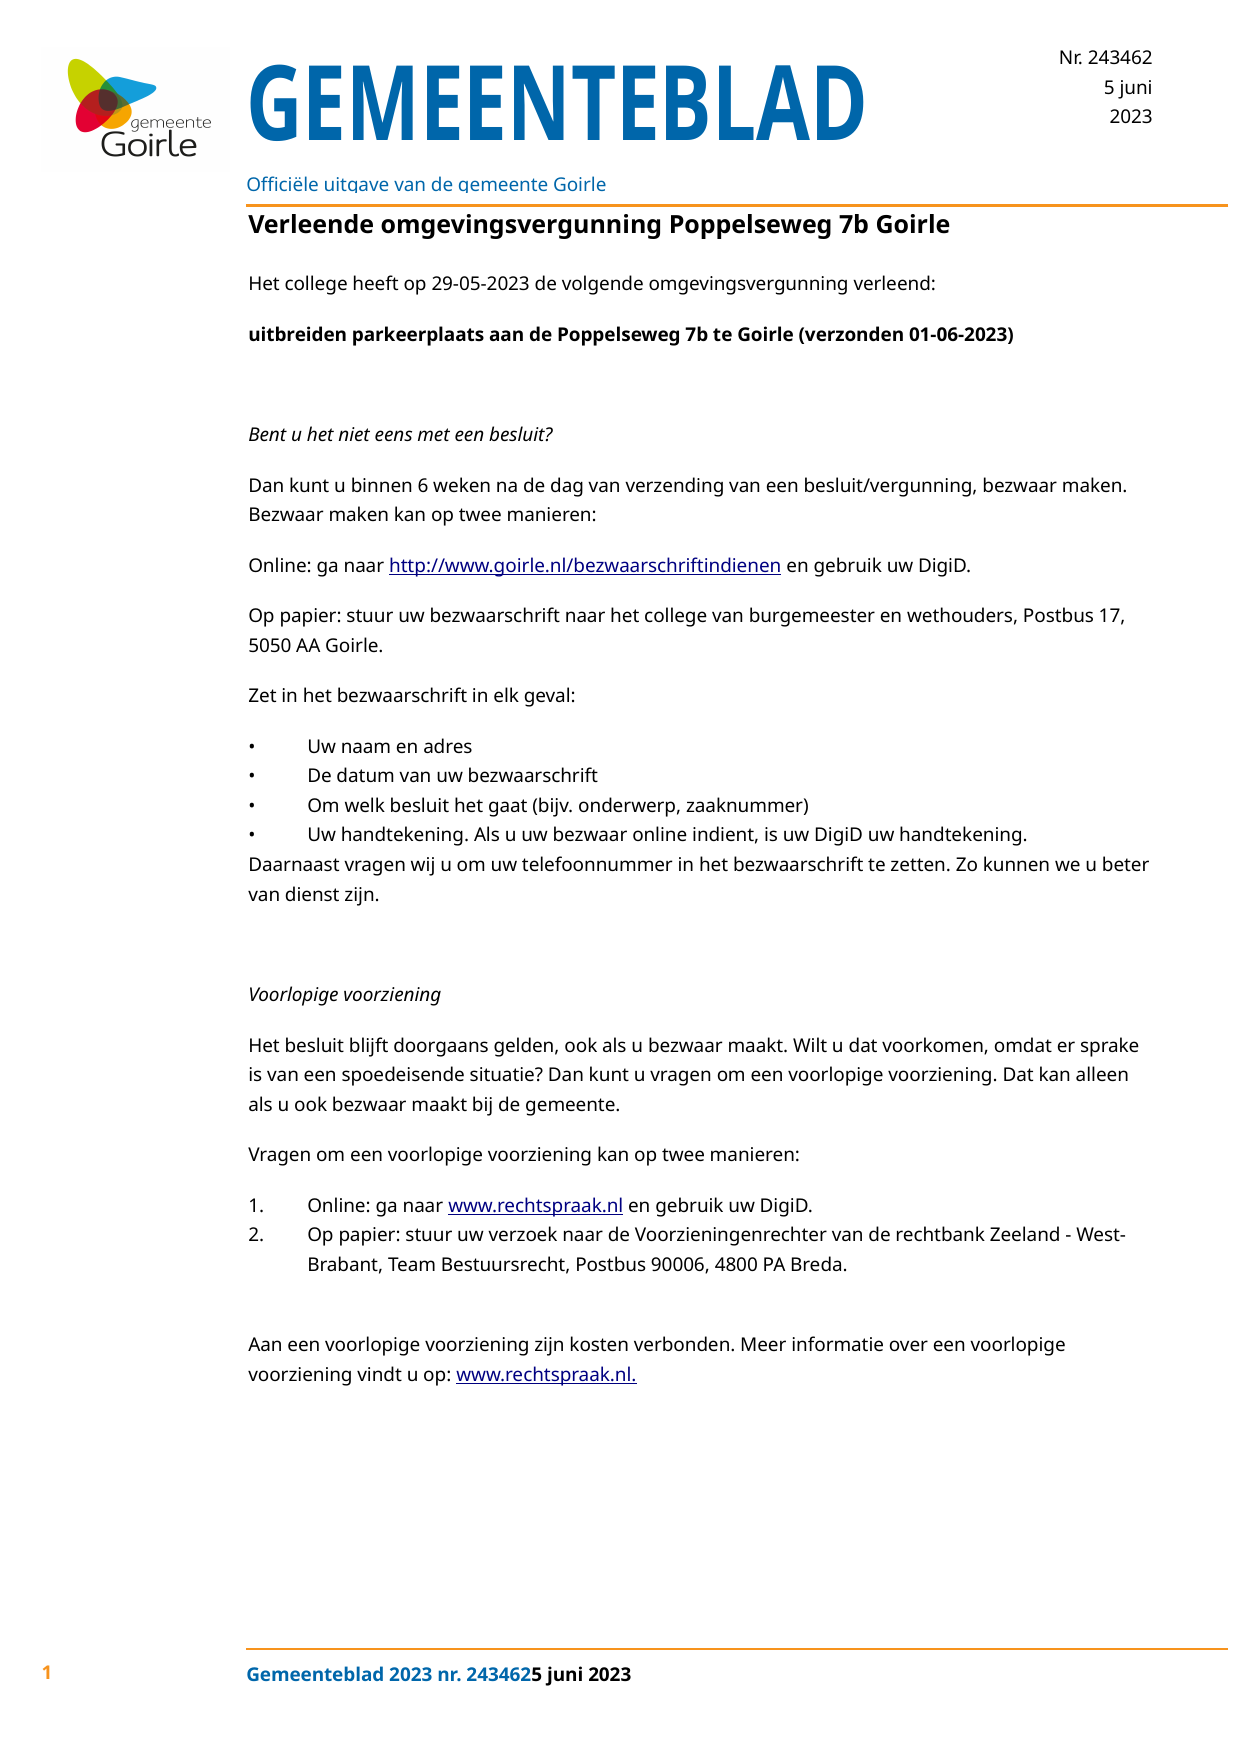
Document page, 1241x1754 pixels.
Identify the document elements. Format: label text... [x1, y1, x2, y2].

text Zet in het bezwaarschrift in elk geval: [248, 682, 1152, 708]
text Daarnaast vragen wij u om uw telefoonnummer in het bezwaarschrift te zetten. Zo kunnen we u beter van dienst zijn. [248, 851, 1152, 906]
text uitbreiden parkeerplaats aan de Poppelseweg 7b te Goirle (verzonden 01-06-2023) [248, 321, 1152, 346]
list Online: ga naar www.rechtspraak.nl en gebruik uw DigiD. [248, 1192, 1152, 1218]
text Het besluit blijft doorgaans gelden, ook als u bezwaar maakt. Wilt u dat voorkomen, omdat er sprake is van een spoedeisende situatie? Dan kunt u vragen om een voorlopige voorziening. Dat kan alleen als u ook bezwaar maakt bij de gemeente. [248, 1032, 1152, 1117]
text Verleende omgevingsvergunning Poppelseweg 7b Goirle [248, 207, 1152, 241]
list Op papier: stuur uw verzoek naar de Voorzieningenrechter van de rechtbank Zeeland - West-Brabant, Team Bestuursrecht, Postbus 90006, 4800 PA Breda. [248, 1222, 1152, 1277]
list Om welk besluit het gaat (bijv. onderwerp, zaaknummer) [248, 792, 1152, 818]
text Op papier: stuur uw bezwaarschrift naar het college van burgemeester en wethouders, Postbus 17, 5050 AA Goirle. [248, 602, 1152, 658]
list Uw naam en adres [248, 733, 1152, 758]
text Voorlopige voorziening [248, 982, 1152, 1007]
list Uw handtekening. Als u uw bezwaar online indient, is uw DigiD uw handtekening. [248, 822, 1152, 847]
picture [41, 47, 231, 172]
text Online: ga naar http://www.goirle.nl/bezwaarschriftindienen en gebruik uw DigiD. [248, 552, 1152, 578]
text Het college heeft op 29-05-2023 de volgende omgevingsvergunning verleend: [248, 270, 1152, 296]
text Vragen om een voorlopige voorziening kan op twee manieren: [248, 1142, 1152, 1167]
text Bent u het niet eens met een besluit? [248, 422, 1152, 447]
text Aan een voorlopige voorziening zijn kosten verbonden. Meer informatie over een voorlopige voorziening vindt u op: www.rechtspraak.nl. [248, 1331, 1152, 1386]
list De datum van uw bezwaarschrift [248, 762, 1152, 788]
text Dan kunt u binnen 6 weken na de dag van verzending van een besluit/vergunning, bezwaar maken. Bezwaar maken kan op twee manieren: [248, 472, 1152, 527]
